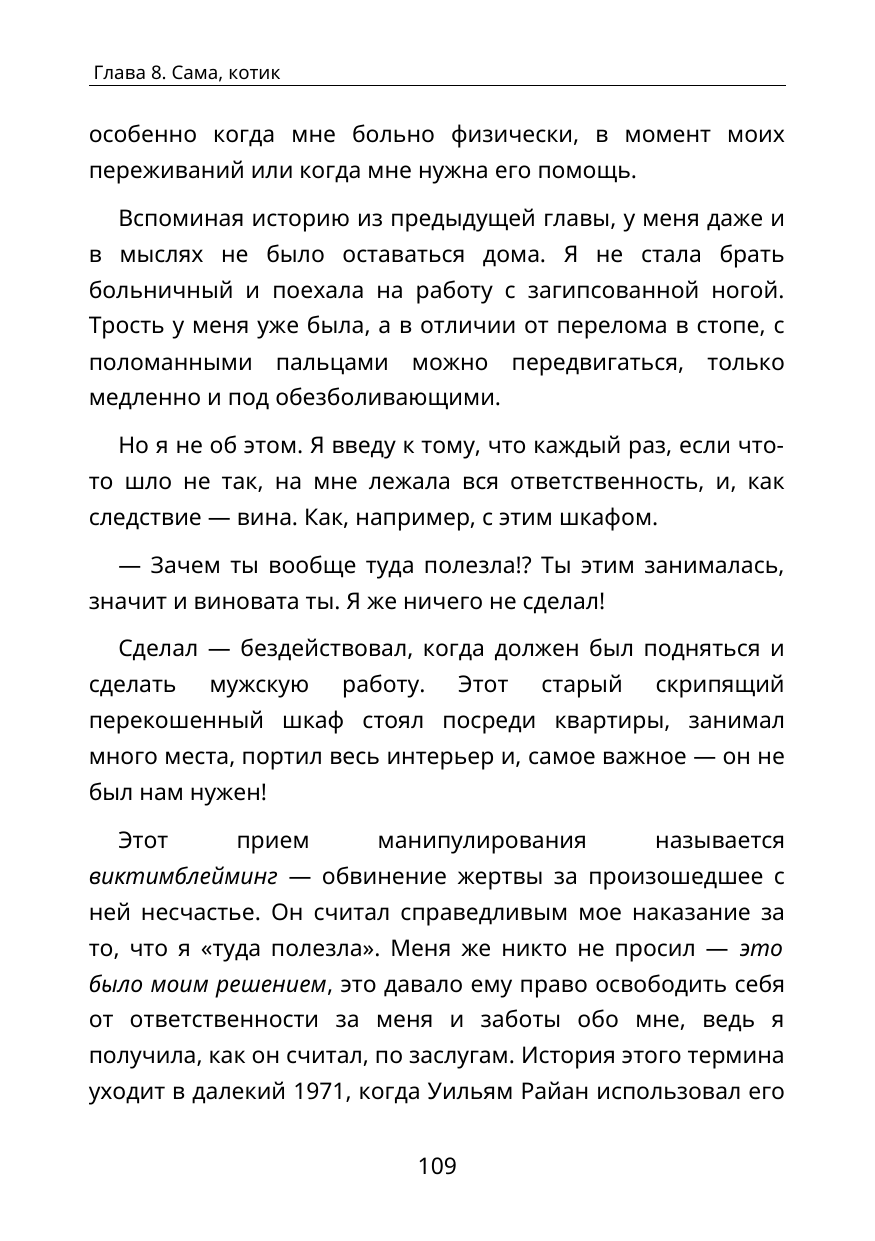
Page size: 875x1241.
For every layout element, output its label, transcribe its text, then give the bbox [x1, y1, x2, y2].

text особенно когда мне больно физически, в момент моих переживаний или когда мне нужна его помощь. [88, 118, 786, 185]
text Сделал — бездействовал, когда должен был подняться и сделать мужскую работу. Этот старый скрипящий перекошенный шкаф стоял посреди квартиры, занимал много места, портил весь интерьер и, самое важное — он не был нам нужен! [88, 632, 786, 807]
text Вспоминая историю из предыдущей главы, у меня даже и в мыслях не было оставаться дома. Я не стала брать больничный и поехала на работу с загипсованной ногой. Трость у меня уже была, а в отличии от перелома в стопе, с поломанными пальцами можно передвигаться, только медленно и под обезболивающими. [88, 202, 786, 413]
text Но я не об этом. Я введу к тому, что каждый раз, если что-то шло не так, на мне лежала вся ответственность, и, как следствие — вина. Как, например, с этим шкафом. [88, 429, 786, 532]
text Этот прием манипулирования называется виктимблейминг — обвинение жертвы за произошедшее с ней несчастье. Он считал справедливым мое наказание за то, что я «туда полезла». Меня же никто не просил — это было моим решением, это давало ему право освободить себя от ответственности за меня и заботы обо мне, ведь я получила, как он считал, по заслугам. История этого термина уходит в далекий 1971, когда Уильям Райан использовал его [88, 824, 786, 1107]
text — Зачем ты вообще туда полезла!? Ты этим занималась, значит и виновата ты. Я же ничего не сделал! [88, 549, 786, 616]
